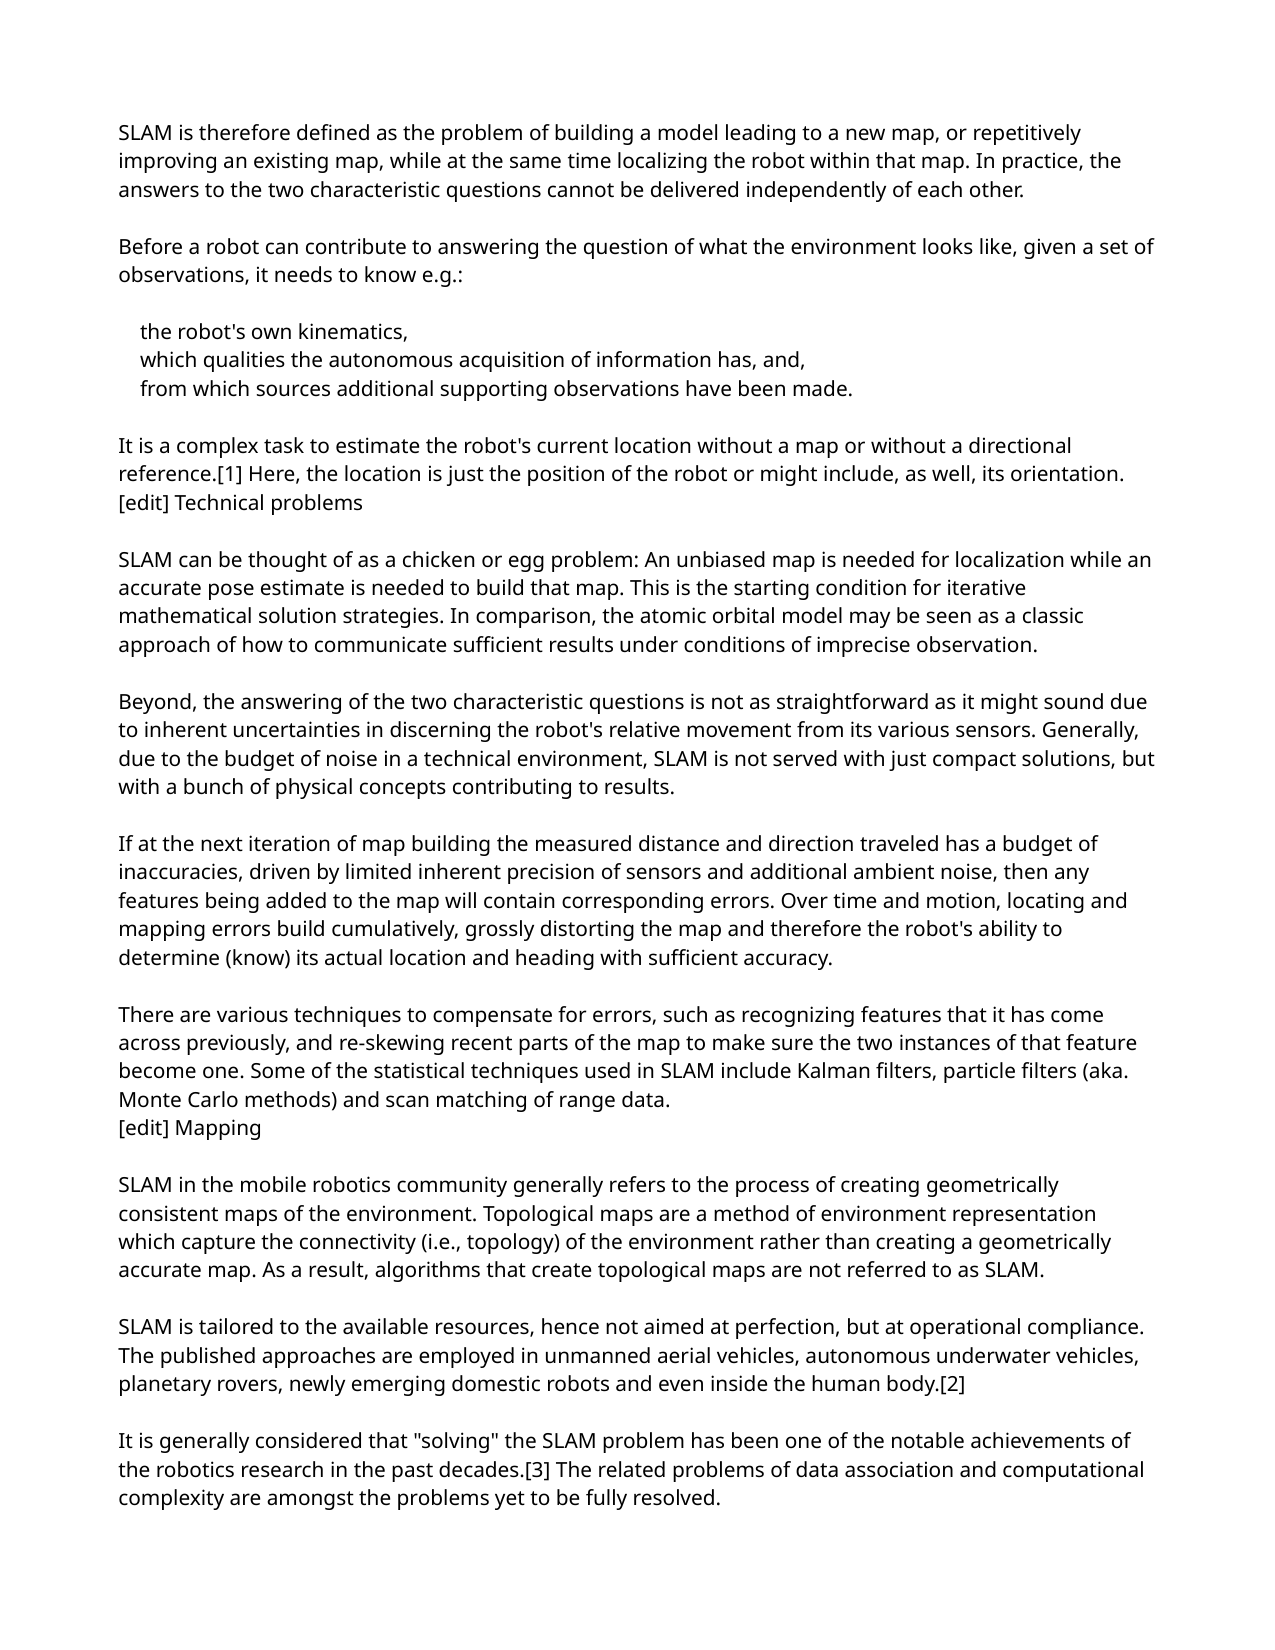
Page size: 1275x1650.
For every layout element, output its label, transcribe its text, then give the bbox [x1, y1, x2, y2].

text Before a robot can contribute to answering the question of what the environment looks like, given a set of observations, it needs to know e.g.: [118, 232, 1157, 289]
text SLAM can be thought of as a chicken or egg problem: An unbiased map is needed for localization while an accurate pose estimate is needed to build that map. This is the starting condition for iterative mathematical solution strategies. In comparison, the atomic orbital model may be seen as a classic approach of how to communicate sufficient results under conditions of imprecise observation. [118, 545, 1157, 658]
text It is a complex task to estimate the robot's current location without a map or without a directional reference.[1] Here, the location is just the position of the robot or might include, as well, its orientation. [118, 431, 1157, 488]
text Beyond, the answering of the two characteristic questions is not as straightforward as it might sound due to inherent uncertainties in discerning the robot's relative movement from its various sensors. Generally, due to the budget of noise in a technical environment, SLAM is not served with just compact solutions, but with a bunch of physical concepts contributing to results. [118, 687, 1157, 801]
text If at the next iteration of map building the measured distance and direction traveled has a budget of inaccuracies, driven by limited inherent precision of sensors and additional ambient noise, then any features being added to the map will contain corresponding errors. Over time and motion, locating and mapping errors build cumulatively, grossly distorting the map and therefore the robot's ability to determine (know) its actual location and heading with sufficient accuracy. [118, 829, 1157, 971]
text from which sources additional supporting observations have been made. [118, 374, 1157, 402]
text the robot's own kinematics, [118, 317, 1157, 346]
text which qualities the autonomous acquisition of information has, and, [118, 346, 1157, 374]
text SLAM is tailored to the available resources, hence not aimed at perfection, but at operational compliance. The published approaches are employed in unmanned aerial vehicles, autonomous underwater vehicles, planetary rovers, newly emerging domestic robots and even inside the human body.[2] [118, 1312, 1157, 1398]
text [edit] Technical problems [118, 488, 1157, 516]
text SLAM is therefore defined as the problem of building a model leading to a new map, or repetitively improving an existing map, while at the same time localizing the robot within that map. In practice, the answers to the two characteristic questions cannot be delivered independently of each other. [118, 118, 1157, 203]
text [edit] Mapping [118, 1113, 1157, 1142]
text There are various techniques to compensate for errors, such as recognizing features that it has come across previously, and re-skewing recent parts of the map to make sure the two instances of that feature become one. Some of the statistical techniques used in SLAM include Kalman filters, particle filters (aka. Monte Carlo methods) and scan matching of range data. [118, 1000, 1157, 1113]
text SLAM in the mobile robotics community generally refers to the process of creating geometrically consistent maps of the environment. Topological maps are a method of environment representation which capture the connectivity (i.e., topology) of the environment rather than creating a geometrically accurate map. As a result, algorithms that create topological maps are not referred to as SLAM. [118, 1170, 1157, 1284]
text It is generally considered that "solving" the SLAM problem has been one of the notable achievements of the robotics research in the past decades.[3] The related problems of data association and computational complexity are amongst the problems yet to be fully resolved. [118, 1426, 1157, 1512]
